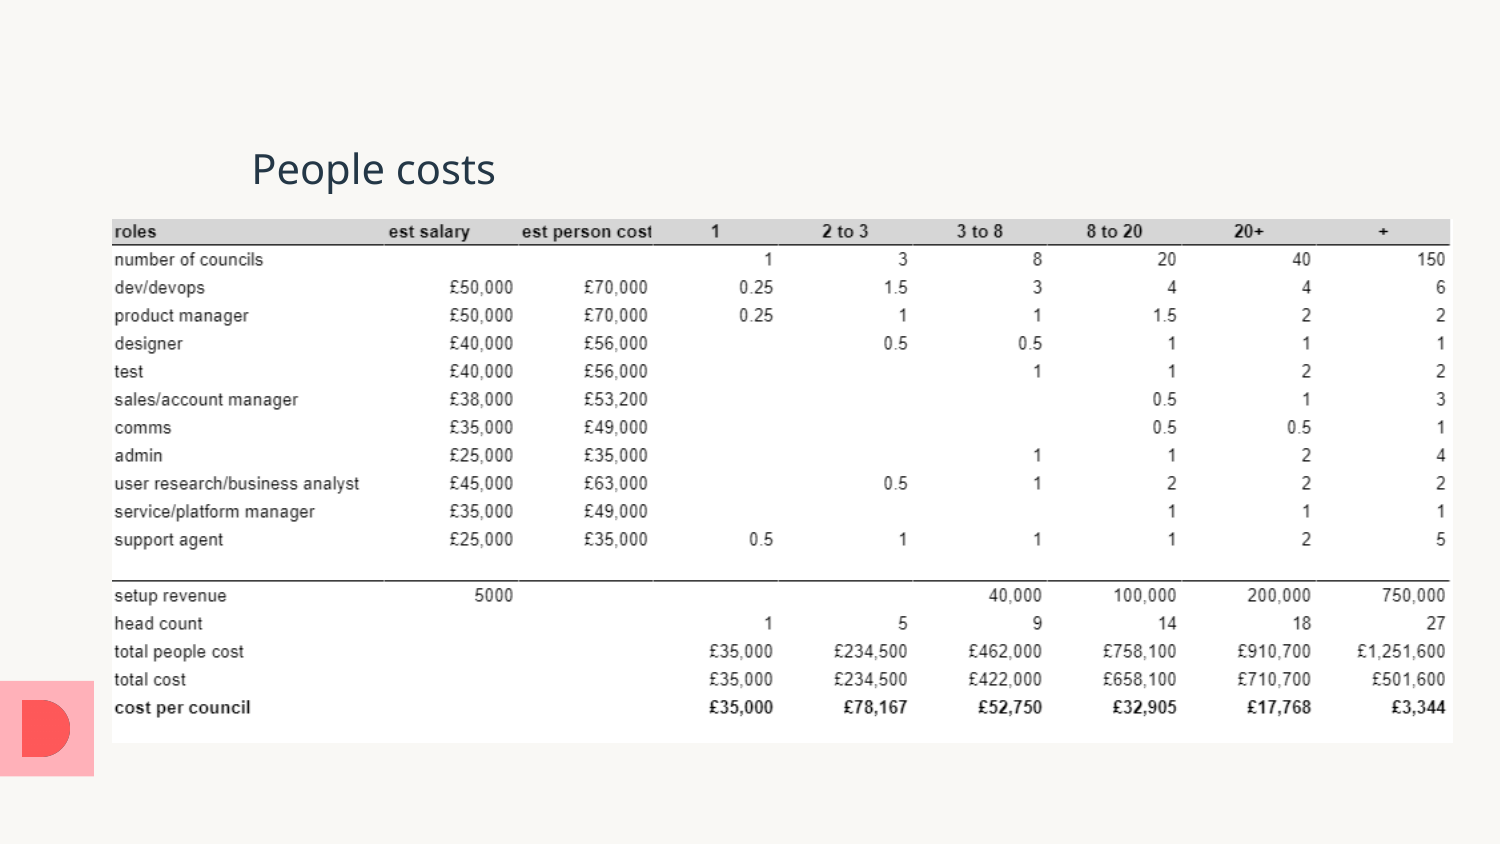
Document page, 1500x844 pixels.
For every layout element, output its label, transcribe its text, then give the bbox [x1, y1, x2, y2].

picture [22, 700, 70, 757]
picture [112, 219, 1453, 743]
title People costs [236, 118, 1329, 219]
